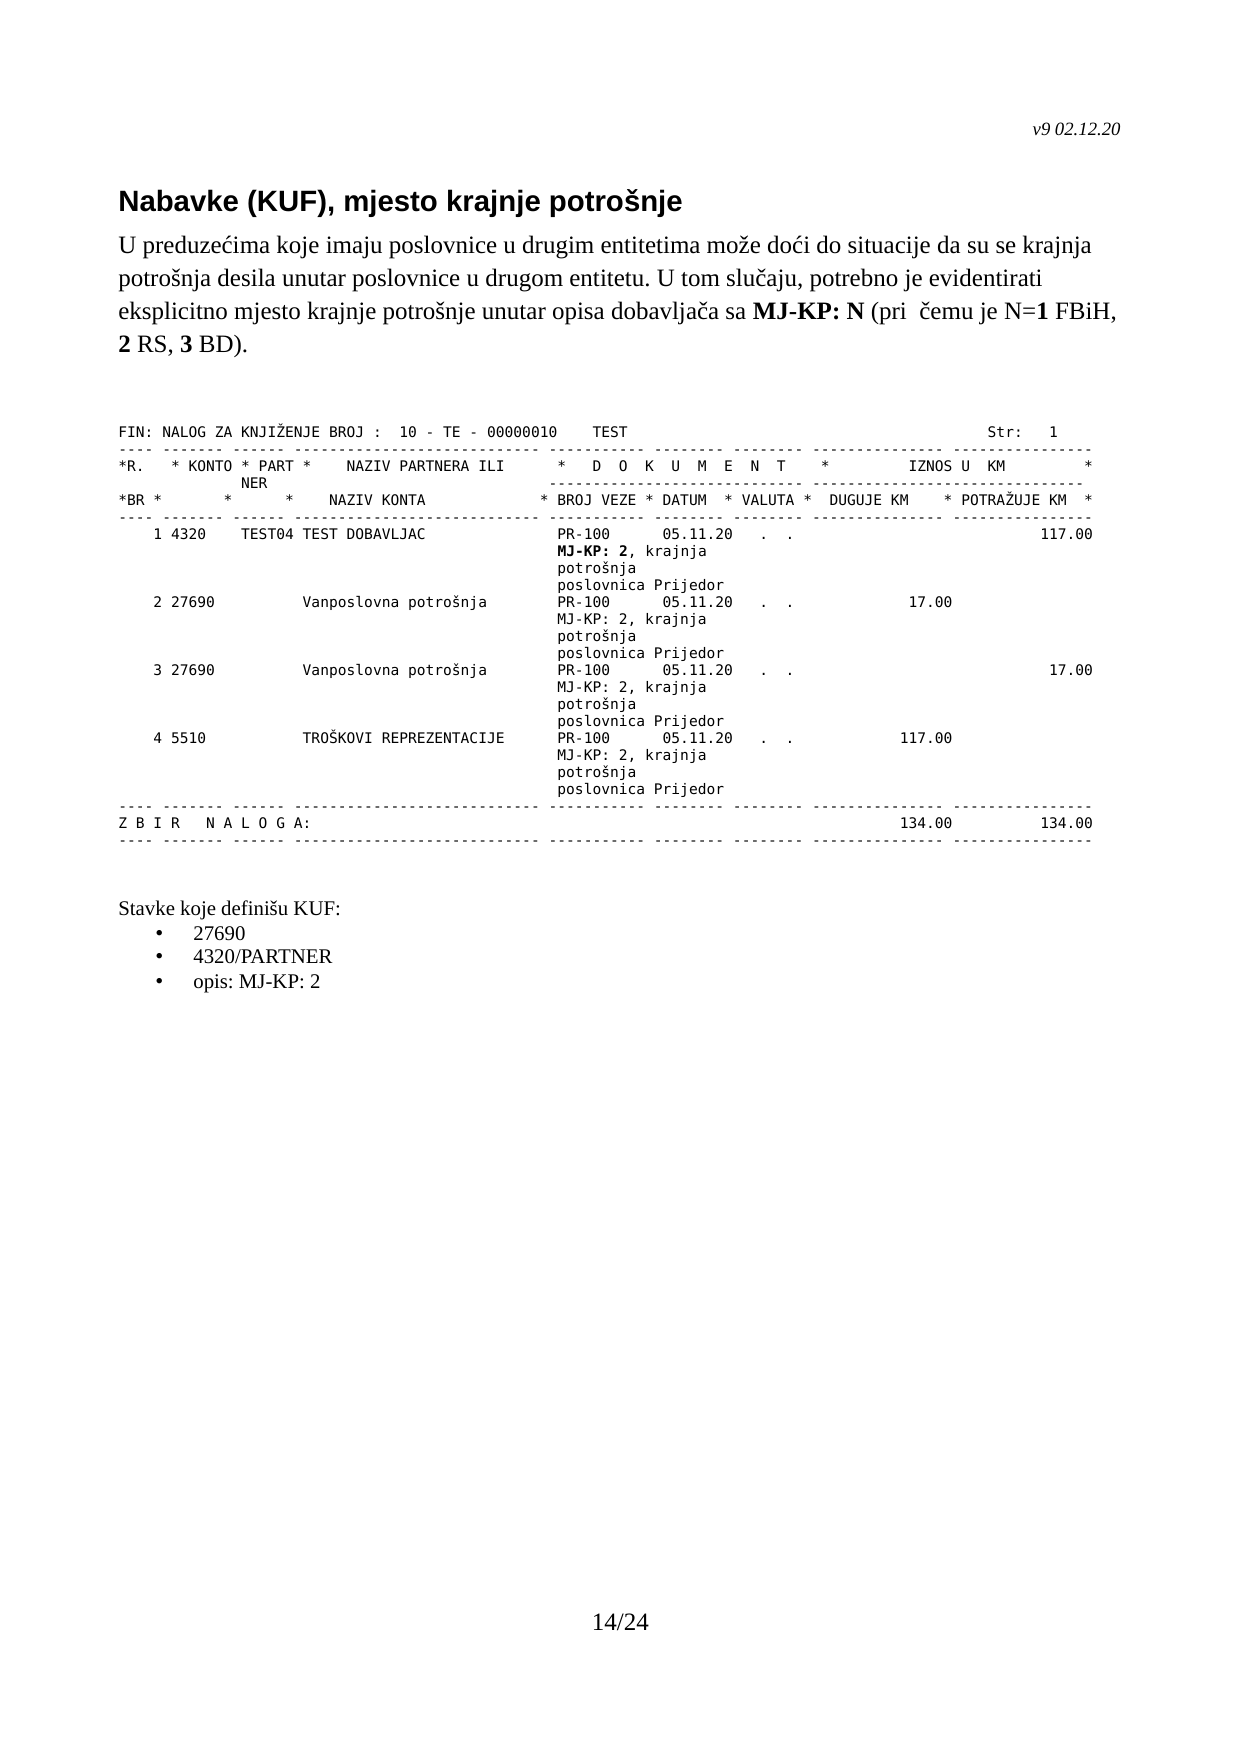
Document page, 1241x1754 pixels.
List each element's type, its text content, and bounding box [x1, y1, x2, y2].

text poslovnica Prijedor [118, 577, 1122, 594]
list opis: MJ-KP: 2 [156, 968, 1122, 993]
text potrošnja [118, 560, 1122, 577]
text MJ-KP: 2, krajnja [118, 679, 1122, 696]
text 4 5510 TROŠKOVI REPREZENTACIJE PR-100 05.11.20 . . 117.00 [118, 730, 1122, 747]
text ---- ------- ------ ---------------------------- ----------- -------- -------- --------------- ---------------- [118, 509, 1122, 526]
text potrošnja [118, 696, 1122, 713]
text MJ-KP: 2, krajnja [118, 611, 1122, 628]
text potrošnja [118, 628, 1122, 645]
subtitle Nabavke (KUF), mjesto krajnje potrošnje [118, 184, 1122, 217]
text 2 27690 Vanposlovna potrošnja PR-100 05.11.20 . . 17.00 [118, 594, 1122, 611]
text poslovnica Prijedor [118, 645, 1122, 662]
text 1 4320 TEST04 TEST DOBAVLJAC PR-100 05.11.20 . . 117.00 [118, 526, 1122, 543]
text *BR * * * NAZIV KONTA * BROJ VEZE * DATUM * VALUTA * DUGUJE KM * POTRAŽUJE KM * [118, 492, 1122, 509]
text *R. * KONTO * PART * NAZIV PARTNERA ILI * D O K U M E N T * IZNOS U KM * [118, 458, 1122, 475]
text U preduzećima koje imaju poslovnice u drugim entitetima može doći do situacije da su se krajnja potrošnja desila unutar poslovnice u drugom entitetu. U tom slučaju, potrebno je evidentirati eksplicitno mjesto krajnje potrošnje unutar opisa dobavljača sa MJ-KP: N (pri čemu je N=1 FBiH, 2 RS, 3 BD). [118, 230, 1122, 358]
text potrošnja [118, 764, 1122, 781]
text ---- ------- ------ ---------------------------- ----------- -------- -------- --------------- ---------------- [118, 798, 1122, 815]
text MJ-KP: 2, krajnja [118, 747, 1122, 764]
text Z B I R N A L O G A: 134.00 134.00 [118, 815, 1122, 832]
text NER ----------------------------- ------------------------------- [118, 475, 1122, 492]
text poslovnica Prijedor [118, 781, 1122, 798]
text poslovnica Prijedor [118, 713, 1122, 730]
text MJ-KP: 2, krajnja [118, 543, 1122, 560]
text 3 27690 Vanposlovna potrošnja PR-100 05.11.20 . . 17.00 [118, 662, 1122, 679]
text Stavke koje definišu KUF: [118, 896, 1122, 920]
list 27690 [156, 920, 1122, 944]
list 4320/PARTNER [156, 944, 1122, 968]
text FIN: NALOG ZA KNJIŽENJE BROJ : 10 - TE - 00000010 TEST Str: 1 [118, 424, 1122, 441]
text ---- ------- ------ ---------------------------- ----------- -------- -------- --------------- ---------------- [118, 441, 1122, 458]
text ---- ------- ------ ---------------------------- ----------- -------- -------- --------------- ---------------- [118, 832, 1122, 849]
